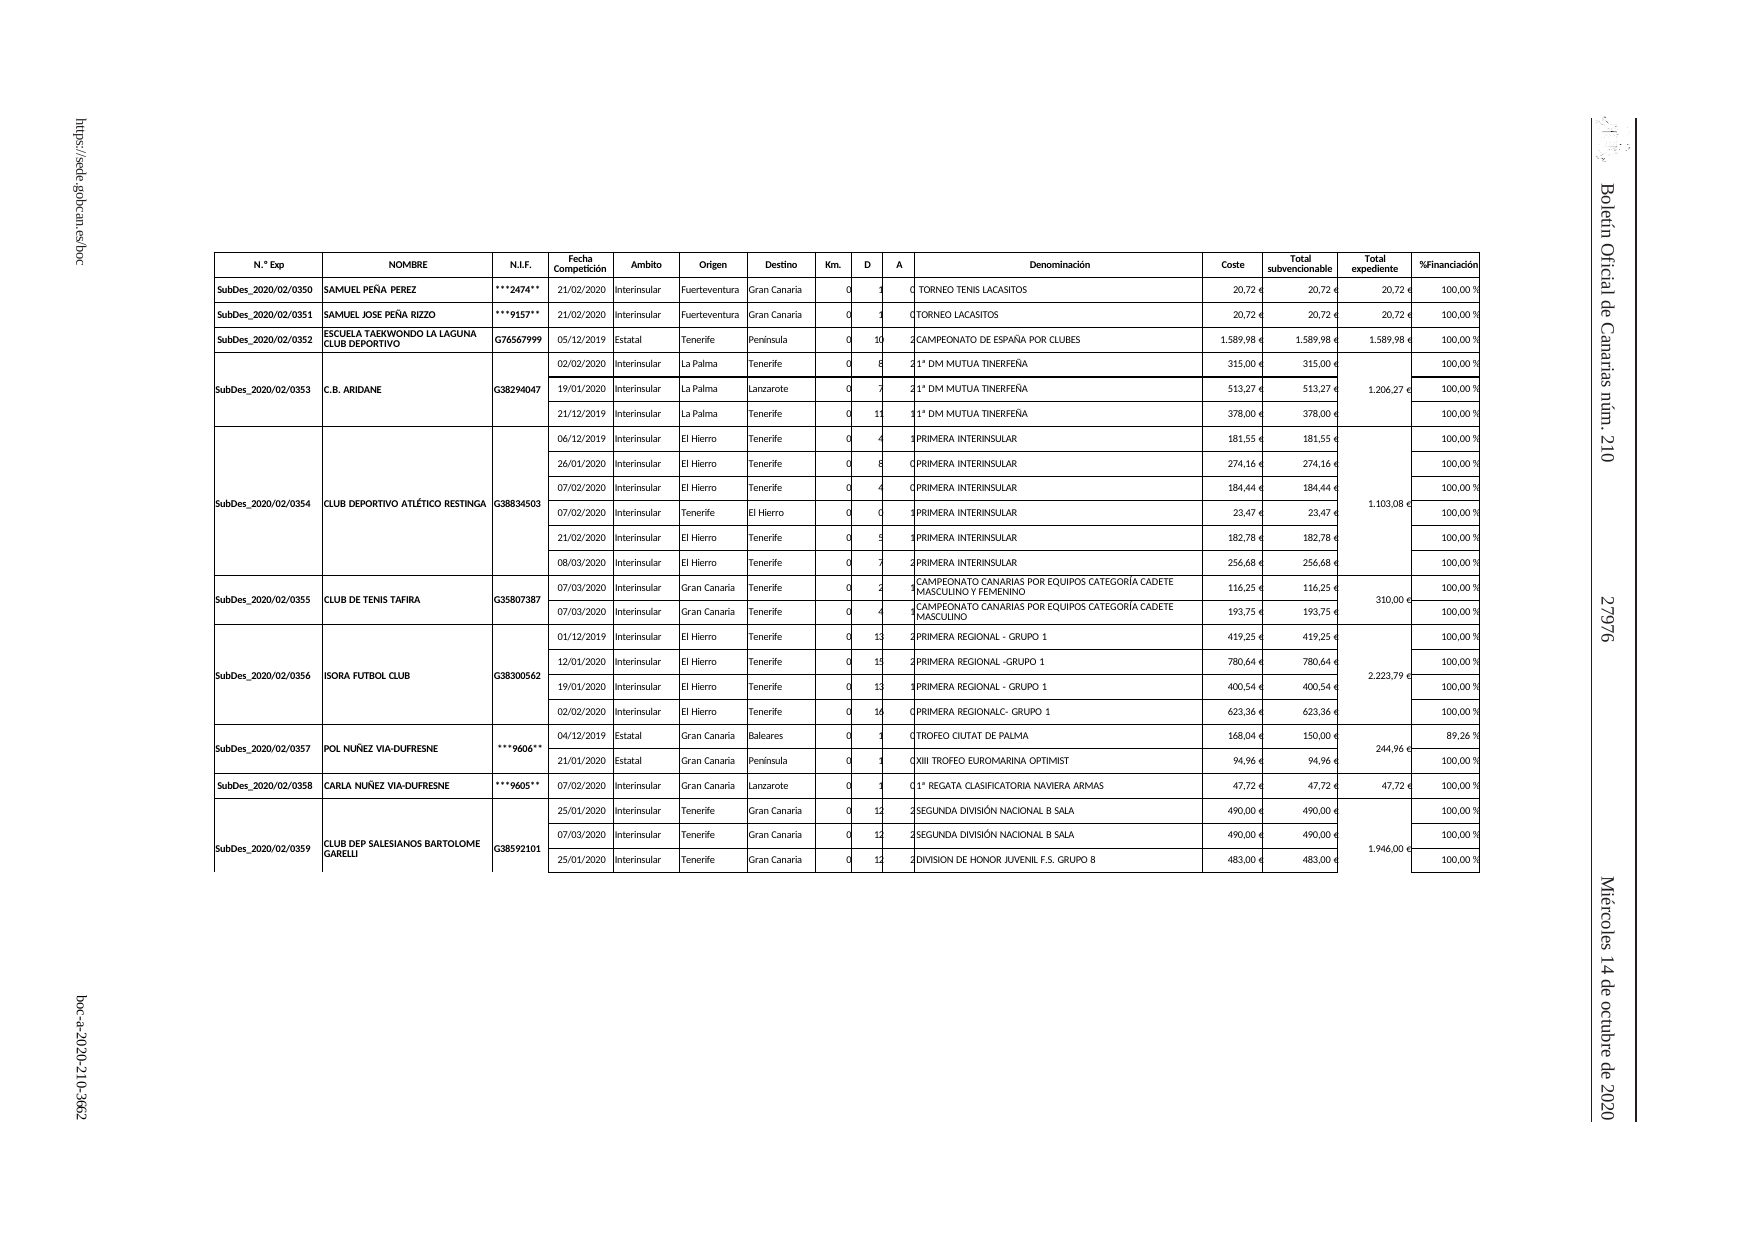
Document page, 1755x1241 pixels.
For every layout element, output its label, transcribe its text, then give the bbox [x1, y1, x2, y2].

table_cell El Hierro [680, 675, 747, 699]
table_cell 26/01/2020 [549, 452, 613, 476]
table_cell Tenerife [748, 650, 815, 674]
table_cell 100,00 % [1412, 328, 1479, 352]
table_cell SubDes_2020/02/0356 [215, 625, 322, 723]
table_cell 193,75 € [1203, 601, 1262, 624]
table_cell 2 [883, 799, 914, 823]
table_cell 0 [816, 601, 851, 624]
table_cell SubDes_2020/02/0352 [215, 328, 322, 352]
table_cell 780,64 € [1203, 650, 1262, 674]
table_cell 0 [816, 675, 851, 699]
table_cell 07/03/2020 [549, 824, 613, 847]
table_cell 150,00 € [1263, 725, 1337, 748]
table_cell 21/02/2020 [549, 278, 613, 302]
table_cell 1 [883, 526, 914, 550]
table_cell PRIMERA REGIONAL ‐GRUPO 1 [915, 650, 1202, 674]
table_cell TORNEO LACASITOS [915, 303, 1202, 327]
table_cell Gran Canaria [680, 725, 747, 748]
table_cell 1 [852, 278, 882, 302]
table_cell 1ª DM MUTUA TINERFEÑA [915, 353, 1202, 376]
table_cell 100,00 % [1412, 601, 1479, 624]
table_cell 1 [883, 576, 914, 599]
table_cell ***2474** [493, 278, 548, 302]
table_cell PRIMERA REGIONAL ‐ GRUPO 1 [915, 675, 1202, 699]
table_cell 2 [883, 650, 914, 674]
table_cell 2 [883, 353, 914, 376]
table_cell El Hierro [680, 551, 747, 575]
table_cell Interinsular [614, 427, 679, 451]
table_cell G38834503 [493, 427, 548, 575]
table_cell 100,00 % [1412, 477, 1479, 500]
table_cell ***9606** [493, 725, 548, 773]
table_cell 13 [852, 675, 882, 699]
table_cell SubDes_2020/02/0355 [215, 576, 322, 624]
table_cell 0 [816, 576, 851, 599]
table_cell Interinsular [614, 551, 679, 575]
table_cell Tenerife [748, 601, 815, 624]
table_cell 0 [816, 824, 851, 847]
table_cell 100,00 % [1412, 576, 1479, 599]
table_cell 0 [816, 650, 851, 674]
table_cell 89,26 % [1412, 725, 1479, 748]
table_cell 0 [816, 452, 851, 476]
table_cell Península [748, 749, 815, 773]
table_cell 15 [852, 650, 882, 674]
table_cell 100,00 % [1412, 378, 1479, 401]
table_header N.º Exp [215, 253, 322, 277]
table_cell Interinsular [614, 353, 679, 376]
table_cell Interinsular [614, 675, 679, 699]
table_cell 378,00 € [1263, 402, 1337, 426]
table_cell 184,44 € [1203, 477, 1262, 500]
table_cell 0 [816, 303, 851, 327]
table_cell 100,00 % [1412, 353, 1479, 376]
table_cell 100,00 % [1412, 501, 1479, 525]
table_cell 8 [852, 353, 882, 376]
table_cell ISORA FUTBOL CLUB [323, 625, 492, 723]
table_cell 1.946,00 € [1338, 799, 1411, 872]
table_cell 06/12/2019 [549, 427, 613, 451]
table_cell 1 [883, 427, 914, 451]
table_cell ***9605** [493, 774, 548, 798]
table_cell 483,00 € [1203, 849, 1262, 872]
table_cell 100,00 % [1412, 749, 1479, 773]
table_cell PRIMERA REGIONALC‐ GRUPO 1 [915, 700, 1202, 723]
table_cell 11 [852, 402, 882, 426]
table_cell 0 [883, 303, 914, 327]
table_cell Tenerife [748, 353, 815, 376]
table_cell 02/02/2020 [549, 353, 613, 376]
table_cell 0 [816, 477, 851, 500]
table_cell 1 [883, 601, 914, 624]
table_cell 256,68 € [1263, 551, 1337, 575]
table_cell El Hierro [680, 625, 747, 649]
table_header Denominación [915, 253, 1202, 277]
table_cell 100,00 % [1412, 675, 1479, 699]
table_cell 116,25 € [1203, 576, 1262, 599]
table_cell CLUB DE TENIS TAFIRA [323, 576, 492, 624]
text Boletín Oficial de Canarias núm. 210 [1598, 183, 1618, 464]
table_cell 12 [852, 799, 882, 823]
table_cell 0 [816, 849, 851, 872]
table_cell 0 [852, 501, 882, 525]
table_cell 0 [816, 551, 851, 575]
table_header Origen [680, 253, 747, 277]
table_cell 256,68 € [1203, 551, 1262, 575]
table_cell 100,00 % [1412, 452, 1479, 476]
table_cell 1.206,27 € [1338, 353, 1411, 426]
table_cell 490,00 € [1263, 824, 1337, 847]
table_cell 490,00 € [1203, 799, 1262, 823]
table_cell C.B. ARIDANE [323, 353, 492, 426]
table_cell Interinsular [614, 526, 679, 550]
table_cell Tenerife [680, 849, 747, 872]
table_cell 8 [852, 452, 882, 476]
table_cell Interinsular [614, 477, 679, 500]
table_cell 1ª REGATA CLASIFICATORIA NAVIERA ARMAS [915, 774, 1202, 798]
table_cell Interinsular [614, 576, 679, 599]
table_cell 0 [883, 749, 914, 773]
table_cell 0 [816, 725, 851, 748]
table_cell 1 [883, 675, 914, 699]
table_cell G76567999 [493, 328, 548, 352]
table_cell PRIMERA INTERINSULAR [915, 526, 1202, 550]
table_cell El Hierro [680, 427, 747, 451]
table_cell SubDes_2020/02/0358 [215, 774, 322, 798]
table_cell 400,54 € [1203, 675, 1262, 699]
table_cell DIVISION DE HONOR JUVENIL F.S. GRUPO 8 [915, 849, 1202, 872]
table_cell 07/02/2020 [549, 477, 613, 500]
table_cell CAMPEONATO CANARIAS POR EQUIPOS CATEGORÍA CADETE MASCULINO Y FEMENINO [915, 576, 1202, 599]
table_cell SAMUEL PEÑA PEREZ [323, 278, 492, 302]
table_cell ESCUELA TAEKWONDO LA LAGUNA CLUB DEPORTIVO [323, 328, 492, 352]
table_cell Tenerife [680, 328, 747, 352]
table_cell PRIMERA REGIONAL ‐ GRUPO 1 [915, 625, 1202, 649]
table_cell 25/01/2020 [549, 799, 613, 823]
table_cell 0 [816, 625, 851, 649]
table_cell Fuerteventura [680, 303, 747, 327]
table_cell 1.103,08 € [1338, 427, 1411, 575]
table_cell 315,00 € [1203, 353, 1262, 376]
table_cell 4 [852, 477, 882, 500]
table_cell 100,00 % [1412, 402, 1479, 426]
table_cell 2 [883, 824, 914, 847]
table_cell SEGUNDA DIVISIÓN NACIONAL B SALA [915, 824, 1202, 847]
table_cell 419,25 € [1203, 625, 1262, 649]
table_cell Interinsular [614, 278, 679, 302]
table_cell 20,72 € [1338, 303, 1411, 327]
table_cell 23,47 € [1203, 501, 1262, 525]
table_cell 400,54 € [1263, 675, 1337, 699]
table_cell 0 [816, 799, 851, 823]
table_cell El Hierro [748, 501, 815, 525]
table_cell PRIMERA INTERINSULAR [915, 477, 1202, 500]
table_cell 1.589,98 € [1338, 328, 1411, 352]
table_cell El Hierro [680, 700, 747, 723]
table_cell Fuerteventura [680, 278, 747, 302]
table_cell 483,00 € [1263, 849, 1337, 872]
table_cell 0 [883, 700, 914, 723]
table_cell 0 [816, 427, 851, 451]
table_cell 94,96 € [1203, 749, 1262, 773]
table_cell G38592101 [493, 799, 548, 872]
table_cell 25/01/2020 [549, 849, 613, 872]
table_cell Tenerife [680, 501, 747, 525]
table_cell CLUB DEPORTIVO ATLÉTICO RESTINGA [323, 427, 492, 575]
table_cell Gran Canaria [680, 749, 747, 773]
table_cell 0 [816, 526, 851, 550]
table_cell 0 [816, 501, 851, 525]
table_cell 100,00 % [1412, 774, 1479, 798]
table_cell 780,64 € [1263, 650, 1337, 674]
table_cell Interinsular [614, 849, 679, 872]
table_cell Interinsular [614, 700, 679, 723]
table_cell G38300562 [493, 625, 548, 723]
table_cell 20,72 € [1203, 303, 1262, 327]
table_cell Tenerife [748, 700, 815, 723]
table_header NOMBRE [323, 253, 492, 277]
table_cell 7 [852, 551, 882, 575]
table_cell 1.589,98 € [1203, 328, 1262, 352]
table_cell 47,72 € [1263, 774, 1337, 798]
table_header Total subvencionable [1263, 253, 1337, 277]
table_cell Lanzarote [748, 774, 815, 798]
table_cell SubDes_2020/02/0354 [215, 427, 322, 575]
table_cell 490,00 € [1203, 824, 1262, 847]
table_cell 19/01/2020 [549, 378, 613, 401]
table_cell 07/03/2020 [549, 601, 613, 624]
table_cell 01/12/2019 [549, 625, 613, 649]
table_header N.I.F. [493, 253, 548, 277]
table_cell 1 [883, 402, 914, 426]
table_cell 02/02/2020 [549, 700, 613, 723]
table_cell 100,00 % [1412, 427, 1479, 451]
table_cell 0 [816, 402, 851, 426]
table_cell Estatal [614, 328, 679, 352]
table_header D [852, 253, 882, 277]
table_cell 0 [816, 378, 851, 401]
table_cell 0 [883, 725, 914, 748]
table_cell 1 [852, 749, 882, 773]
table_cell SEGUNDA DIVISIÓN NACIONAL B SALA [915, 799, 1202, 823]
table_cell Estatal [614, 749, 679, 773]
table_cell 7 [852, 378, 882, 401]
table_cell 100,00 % [1412, 824, 1479, 847]
table_cell 623,36 € [1203, 700, 1262, 723]
table_cell SubDes_2020/02/0359 [215, 799, 322, 872]
table_cell Estatal [614, 725, 679, 748]
table_cell Tenerife [748, 402, 815, 426]
table_cell 1ª DM MUTUA TINERFEÑA [915, 378, 1202, 401]
table_cell 20,72 € [1203, 278, 1262, 302]
table_cell CAMPEONATO CANARIAS POR EQUIPOS CATEGORÍA CADETE MASCULINO [915, 601, 1202, 624]
table_header Destino [748, 253, 815, 277]
table_cell 490,00 € [1263, 799, 1337, 823]
table_cell 2 [883, 625, 914, 649]
table_cell El Hierro [680, 452, 747, 476]
table_cell 0 [816, 749, 851, 773]
table_cell 100,00 % [1412, 625, 1479, 649]
table_cell 100,00 % [1412, 799, 1479, 823]
table_cell Tenerife [748, 477, 815, 500]
table_cell 0 [883, 477, 914, 500]
table_cell ***9157** [493, 303, 548, 327]
table_cell 94,96 € [1263, 749, 1337, 773]
table_cell 182,78 € [1203, 526, 1262, 550]
table_cell 513,27 € [1263, 378, 1337, 401]
text Miércoles 14 de octubre de 2020 [1598, 876, 1618, 1124]
table_cell 4 [852, 427, 882, 451]
table_cell 1.589,98 € [1263, 328, 1337, 352]
table_cell Gran Canaria [680, 576, 747, 599]
table_cell TROFEO CIUTAT DE PALMA [915, 725, 1202, 748]
table_cell Interinsular [614, 303, 679, 327]
table_cell PRIMERA INTERINSULAR [915, 551, 1202, 575]
table_cell 100,00 % [1412, 700, 1479, 723]
table_cell Península [748, 328, 815, 352]
table_cell Tenerife [748, 526, 815, 550]
table_cell 05/12/2019 [549, 328, 613, 352]
table_cell 419,25 € [1263, 625, 1337, 649]
table_cell Tenerife [680, 799, 747, 823]
table_cell 0 [816, 353, 851, 376]
table_cell 04/12/2019 [549, 725, 613, 748]
table_cell XIII TROFEO EUROMARINA OPTIMIST [915, 749, 1202, 773]
table_cell 21/02/2020 [549, 303, 613, 327]
table_cell 0 [883, 278, 914, 302]
table_cell 23,47 € [1263, 501, 1337, 525]
table_cell 13 [852, 625, 882, 649]
table_cell Tenerife [680, 824, 747, 847]
table_cell 100,00 % [1412, 303, 1479, 327]
table_cell Interinsular [614, 650, 679, 674]
table_cell 513,27 € [1203, 378, 1262, 401]
table_cell PRIMERA INTERINSULAR [915, 427, 1202, 451]
table_cell 21/12/2019 [549, 402, 613, 426]
table_cell El Hierro [680, 526, 747, 550]
table_header Total expediente [1338, 253, 1411, 277]
table_cell 12 [852, 849, 882, 872]
table_cell 4 [852, 601, 882, 624]
table_cell TORNEO TENIS LACASITOS [915, 278, 1202, 302]
table_cell CARLA NUÑEZ VIA-DUFRESNE [323, 774, 492, 798]
text https://sede.gobcan.es/boc [73, 118, 90, 273]
table_cell 310,00 € [1338, 576, 1411, 624]
text boc-a-2020-210-3662 [74, 995, 91, 1124]
table_header Fecha Competición [549, 253, 613, 277]
table_cell Interinsular [614, 601, 679, 624]
table_cell 100,00 % [1412, 849, 1479, 872]
table_cell 21/02/2020 [549, 526, 613, 550]
table_cell 184,44 € [1263, 477, 1337, 500]
table_cell Gran Canaria [748, 799, 815, 823]
table_cell SubDes_2020/02/0350 [215, 278, 322, 302]
table_cell 623,36 € [1263, 700, 1337, 723]
table_cell 181,55 € [1263, 427, 1337, 451]
table_cell Tenerife [748, 427, 815, 451]
table_cell 19/01/2020 [549, 675, 613, 699]
table_cell SAMUEL JOSE PEÑA RIZZO [323, 303, 492, 327]
table_cell 47,72 € [1338, 774, 1411, 798]
table_cell 1 [852, 725, 882, 748]
table_header %Financiación [1412, 253, 1479, 277]
table_cell Gran Canaria [748, 303, 815, 327]
table_cell El Hierro [680, 477, 747, 500]
table_cell 12 [852, 824, 882, 847]
table_cell La Palma [680, 353, 747, 376]
table_cell CLUB DEP SALESIANOS BARTOLOME GARELLI [323, 799, 492, 872]
table_cell Interinsular [614, 774, 679, 798]
text 27976 [1598, 597, 1618, 646]
table_cell 100,00 % [1412, 551, 1479, 575]
table_header Km. [816, 253, 851, 277]
table_cell 2 [883, 551, 914, 575]
table_cell 168,04 € [1203, 725, 1262, 748]
table_cell Interinsular [614, 501, 679, 525]
table_cell Interinsular [614, 378, 679, 401]
table_cell POL NUÑEZ VIA-DUFRESNE [323, 725, 492, 773]
table_cell 2 [883, 328, 914, 352]
table_cell Gran Canaria [680, 774, 747, 798]
table_cell 10 [852, 328, 882, 352]
table_cell 20,72 € [1263, 303, 1337, 327]
table_cell 116,25 € [1263, 576, 1337, 599]
table_cell Gran Canaria [748, 849, 815, 872]
table_cell 1 [852, 303, 882, 327]
table_cell La Palma [680, 378, 747, 401]
table_cell 07/03/2020 [549, 576, 613, 599]
table_cell 20,72 € [1338, 278, 1411, 302]
table_cell 182,78 € [1263, 526, 1337, 550]
table_cell 100,00 % [1412, 526, 1479, 550]
table_cell 16 [852, 700, 882, 723]
table_cell 100,00 % [1412, 278, 1479, 302]
table_cell 08/03/2020 [549, 551, 613, 575]
table_cell SubDes_2020/02/0357 [215, 725, 322, 773]
table_cell 21/01/2020 [549, 749, 613, 773]
table_cell 100,00 % [1412, 650, 1479, 674]
table_cell 07/02/2020 [549, 774, 613, 798]
table_cell CAMPEONATO DE ESPAÑA POR CLUBES [915, 328, 1202, 352]
table_header Coste [1203, 253, 1262, 277]
table_cell Gran Canaria [748, 824, 815, 847]
table_cell 378,00 € [1203, 402, 1262, 426]
table_cell 244,96 € [1338, 725, 1411, 773]
table_cell Interinsular [614, 824, 679, 847]
table_cell 193,75 € [1263, 601, 1337, 624]
table_header Ambito [614, 253, 679, 277]
table_cell La Palma [680, 402, 747, 426]
table_cell 0 [883, 452, 914, 476]
table_cell G35807387 [493, 576, 548, 624]
table_cell 20,72 € [1263, 278, 1337, 302]
table_cell 1 [883, 501, 914, 525]
table_cell SubDes_2020/02/0351 [215, 303, 322, 327]
table_cell 181,55 € [1203, 427, 1262, 451]
table_cell 0 [816, 700, 851, 723]
table_cell 07/02/2020 [549, 501, 613, 525]
table_cell 315,00 € [1263, 353, 1337, 376]
table_header A [883, 253, 914, 277]
table_cell 274,16 € [1263, 452, 1337, 476]
table_cell 12/01/2020 [549, 650, 613, 674]
table_cell Tenerife [748, 675, 815, 699]
table_cell Lanzarote [748, 378, 815, 401]
table_cell 1 [852, 774, 882, 798]
table_cell SubDes_2020/02/0353 [215, 353, 322, 426]
table_cell Interinsular [614, 625, 679, 649]
table_cell Interinsular [614, 799, 679, 823]
table_cell 0 [816, 774, 851, 798]
table_cell Tenerife [748, 576, 815, 599]
table_cell Interinsular [614, 402, 679, 426]
table_cell Tenerife [748, 551, 815, 575]
table_cell 274,16 € [1203, 452, 1262, 476]
table_cell 2 [883, 378, 914, 401]
table_cell PRIMERA INTERINSULAR [915, 501, 1202, 525]
table_cell Baleares [748, 725, 815, 748]
table_cell 2 [852, 576, 882, 599]
table_cell Interinsular [614, 452, 679, 476]
table_cell PRIMERA INTERINSULAR [915, 452, 1202, 476]
table_cell 0 [816, 328, 851, 352]
table_cell 5 [852, 526, 882, 550]
table_cell Tenerife [748, 452, 815, 476]
table_cell 1ª DM MUTUA TINERFEÑA [915, 402, 1202, 426]
table_cell Gran Canaria [748, 278, 815, 302]
table_cell El Hierro [680, 650, 747, 674]
table_cell 0 [816, 278, 851, 302]
table_cell 47,72 € [1203, 774, 1262, 798]
table_cell 0 [883, 774, 914, 798]
table_cell 2.223,79 € [1338, 625, 1411, 723]
table_cell G38294047 [493, 353, 548, 426]
table_cell Tenerife [748, 625, 815, 649]
table_cell Gran Canaria [680, 601, 747, 624]
table_cell 2 [883, 849, 914, 872]
